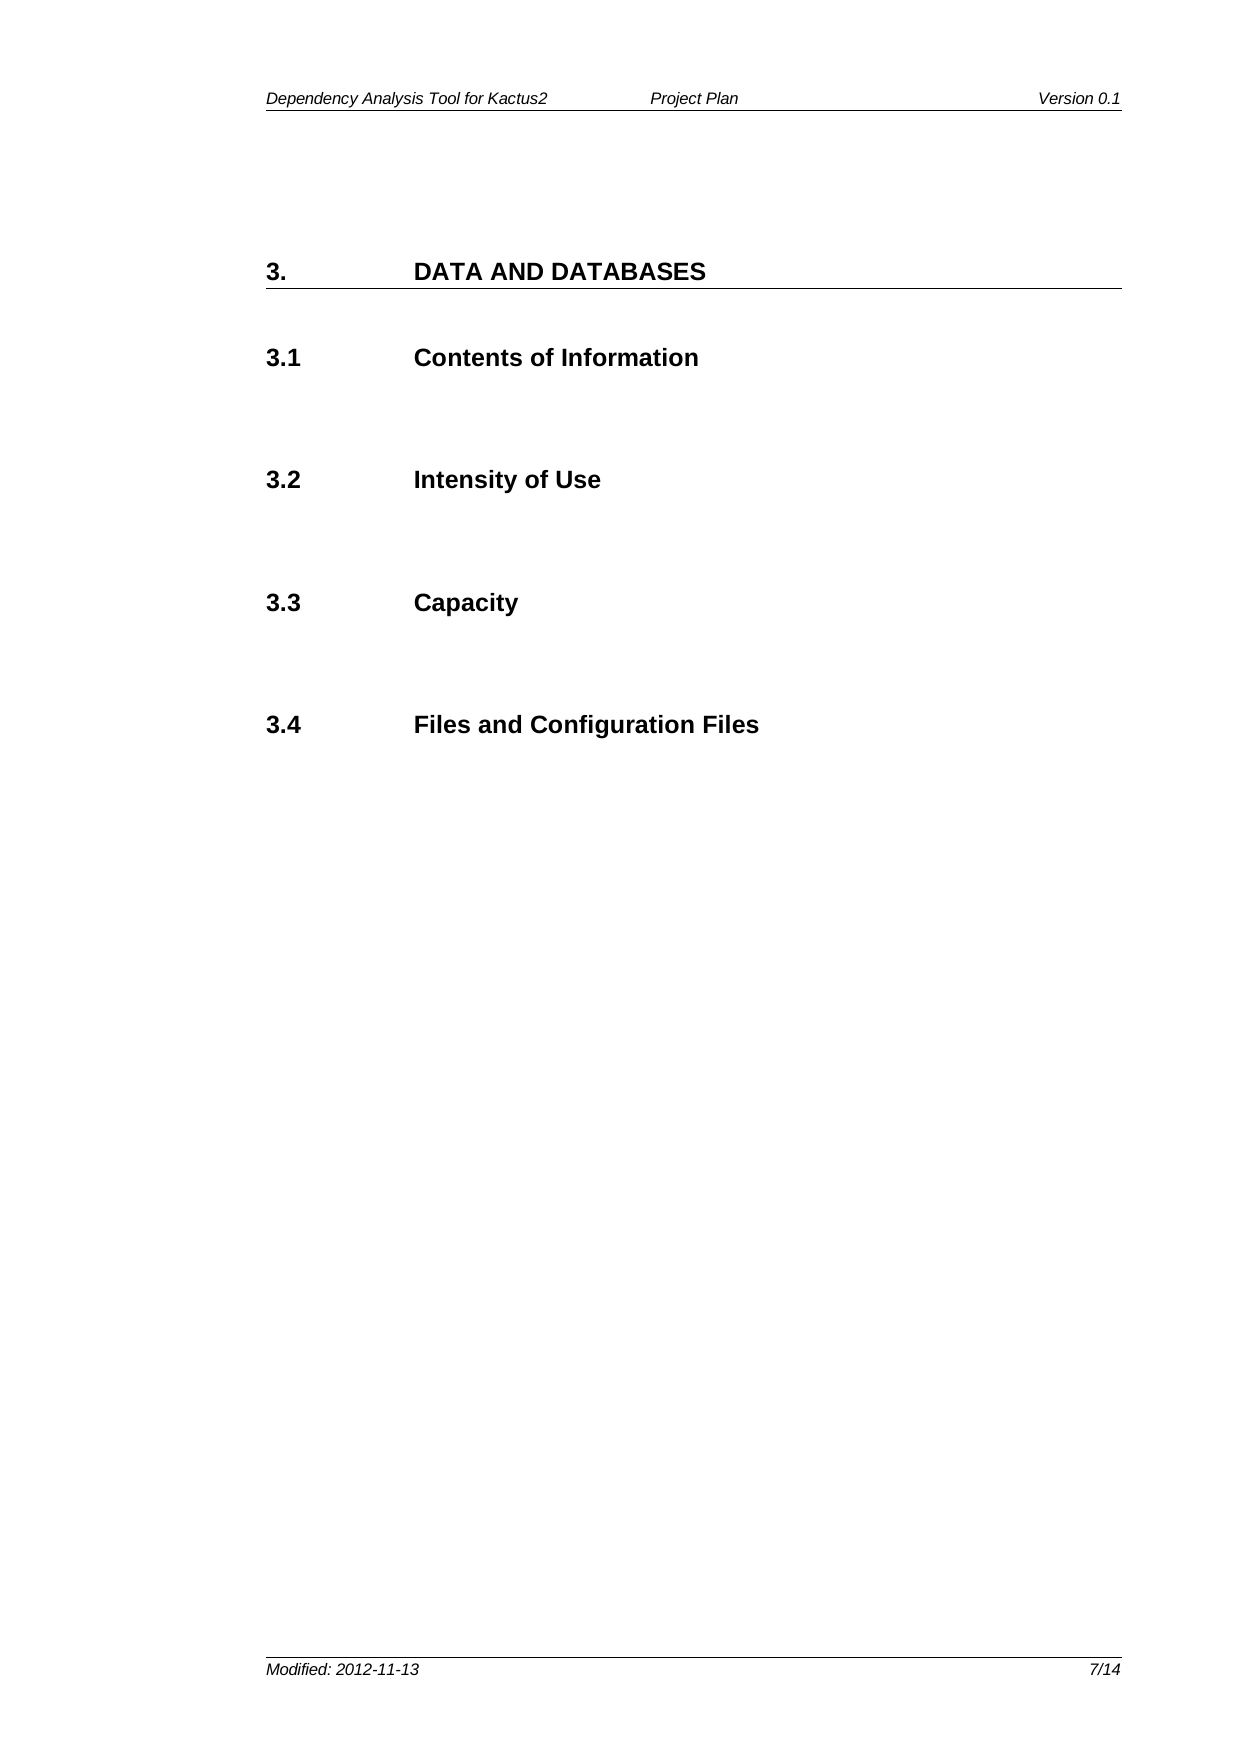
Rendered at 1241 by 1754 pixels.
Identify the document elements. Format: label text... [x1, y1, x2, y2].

subtitle Intensity of Use [266, 465, 1122, 494]
subtitle Capacity [266, 588, 1122, 617]
subtitle Files and Configuration Files [266, 710, 1122, 739]
subtitle Data and Databases [266, 257, 1122, 288]
subtitle Contents of Information [266, 343, 1122, 372]
